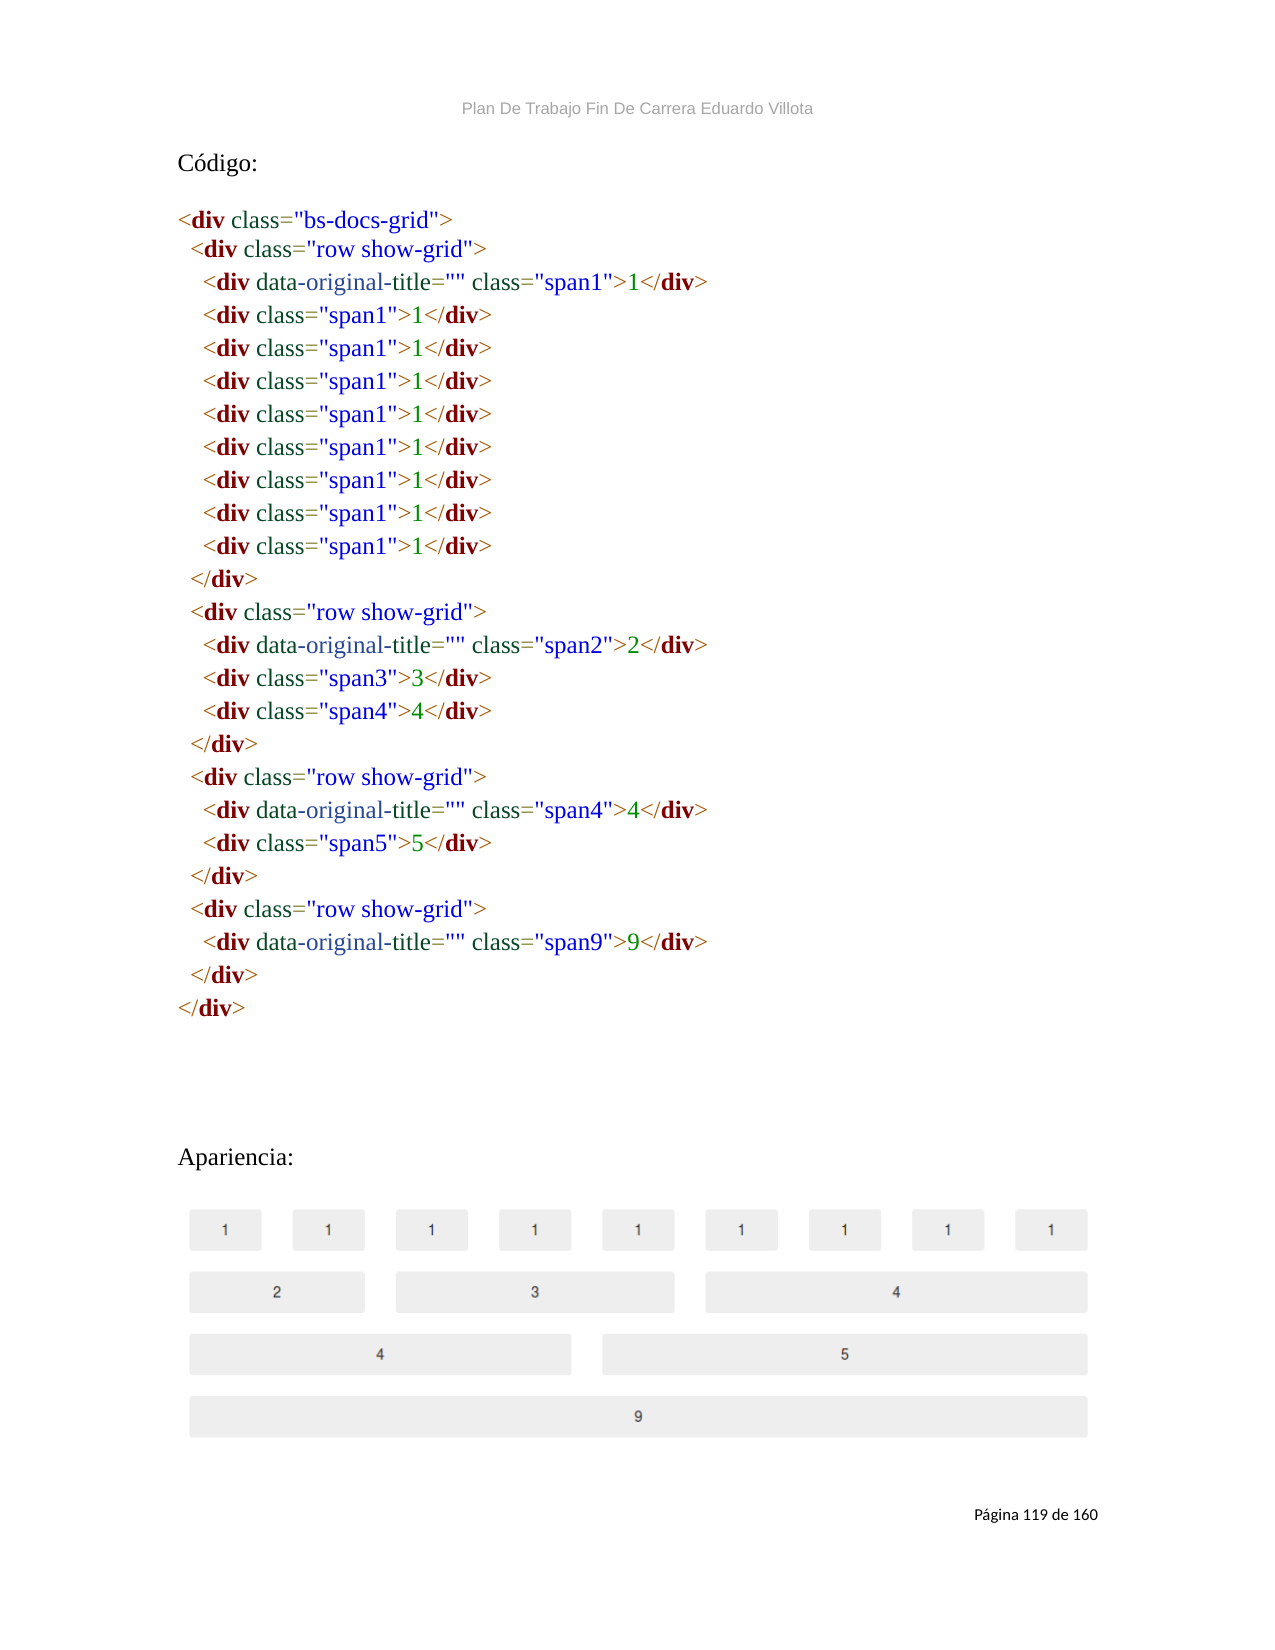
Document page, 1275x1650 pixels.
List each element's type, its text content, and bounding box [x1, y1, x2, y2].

text Código: [177, 148, 1098, 176]
text <div class="row show-grid"> [177, 597, 1098, 626]
text </div> [177, 993, 1098, 1022]
text </div> [177, 960, 1098, 989]
text <div class="span1">1</div> [177, 399, 1098, 428]
text <div class="span1">1</div> [177, 300, 1098, 329]
text <div data-original-title="" class="span2">2</div> [177, 630, 1098, 659]
text <div class="row show-grid"> [177, 234, 1098, 263]
text <div class="span1">1</div> [177, 498, 1098, 527]
text <div class="span1">1</div> [177, 333, 1098, 362]
text <div class="span5">5</div> [177, 828, 1098, 857]
text <div data-original-title="" class="span4">4</div> [177, 795, 1098, 824]
text </div> [177, 729, 1098, 758]
text <div class="row show-grid"> [177, 762, 1098, 791]
text <div class="span1">1</div> [177, 366, 1098, 395]
text <div class="span1">1</div> [177, 531, 1098, 560]
picture [177, 1199, 1098, 1451]
text Apariencia: [177, 1142, 1098, 1171]
text <div class="span1">1</div> [177, 465, 1098, 494]
text <div class="span4">4</div> [177, 696, 1098, 725]
text <div data-original-title="" class="span9">9</div> [177, 927, 1098, 956]
text </div> [177, 861, 1098, 890]
text <div data-original-title="" class="span1">1</div> [177, 267, 1098, 296]
text <div class="row show-grid"> [177, 894, 1098, 923]
text </div> [177, 564, 1098, 593]
text <div class="span3">3</div> [177, 663, 1098, 692]
text <div class="bs-docs-grid"> [177, 205, 1098, 234]
text <div class="span1">1</div> [177, 432, 1098, 461]
